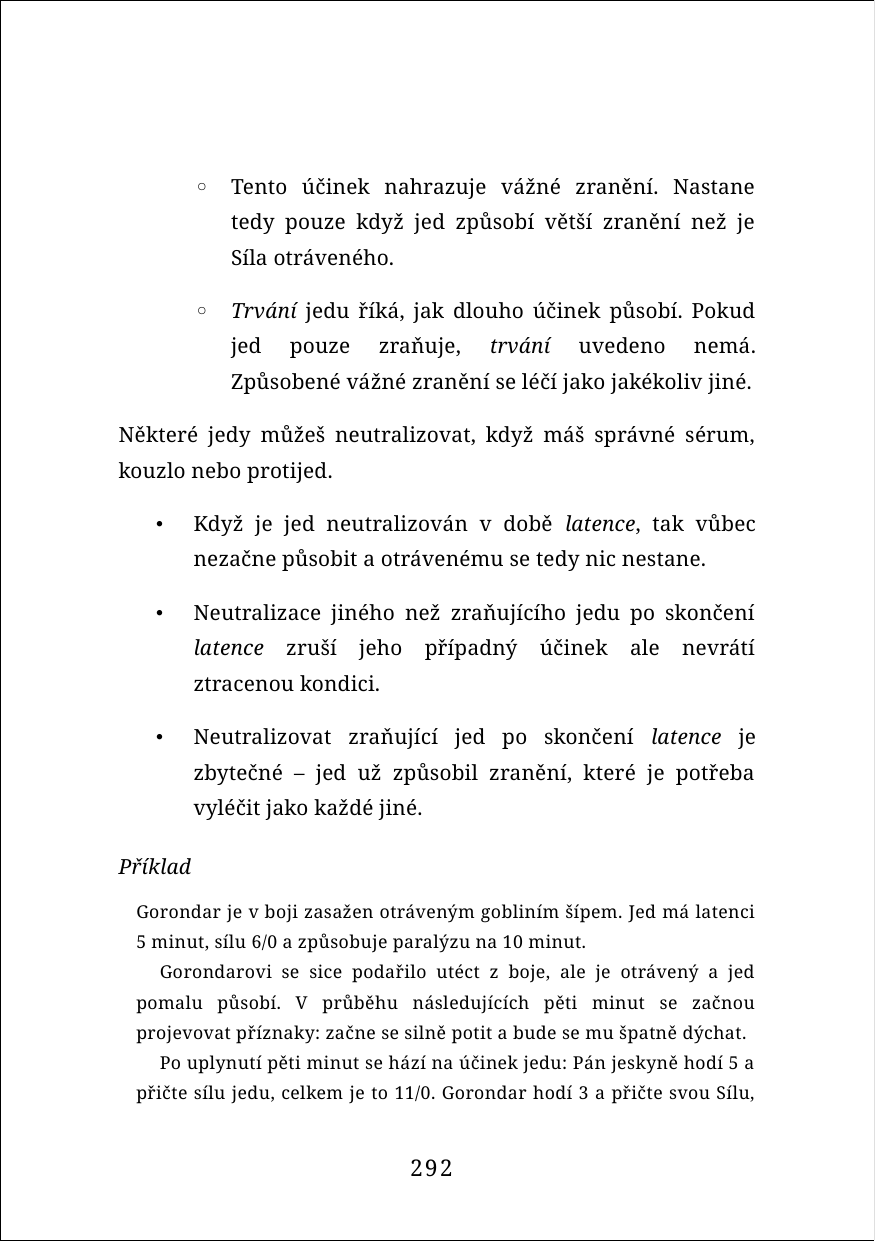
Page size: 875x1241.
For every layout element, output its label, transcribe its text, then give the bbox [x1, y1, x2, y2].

list Trvání jedu říká, jak dlouho účinek působí. Pokud jed pouze zraňuje, trvání uvedeno nemá. Způsobené vážné zranění se léčí jako jakékoliv jiné. [193, 296, 756, 396]
text Příklad [118, 852, 756, 881]
list Tento účinek nahrazuje vážné zranění. Nastane tedy pouze když jed způsobí větší zranění než je Síla otráveného. [193, 172, 756, 271]
list Neutralizace jiného než zraňujícího jedu po skončení latence zruší jeho případný účinek ale nevrátí ztracenou kondici. [156, 598, 756, 697]
text Gorondar je v boji zasažen otráveným gobliním šípem. Jed má latenci 5 minut, sílu 6/0 a způsobuje paralýzu na 10 minut. Gorondarovi se sice podařilo utéct z boje, ale je otrávený a jed pomalu působí. V průběhu následujících pěti minut se začnou projevovat příznaky: začne se silně potit a bude se mu špatně dýchat. Po uplynutí pěti minut se hází na účinek jedu: Pán jeskyně hodí 5 a přičte sílu jedu, celkem je to 11/0. Gorondar hodí 3 a přičte svou Sílu, [136, 899, 756, 1105]
text Některé jedy můžeš neutralizovat, když máš správné sérum, kouzlo nebo protijed. [118, 420, 756, 484]
list Neutralizovat zraňující jed po skončení latence je zbytečné – jed už způsobil zranění, které je potřeba vyléčit jako každé jiné. [156, 722, 756, 822]
list Když je jed neutralizován v době latence, tak vůbec nezačne působit a otrávenému se tedy nic nestane. [156, 509, 756, 573]
